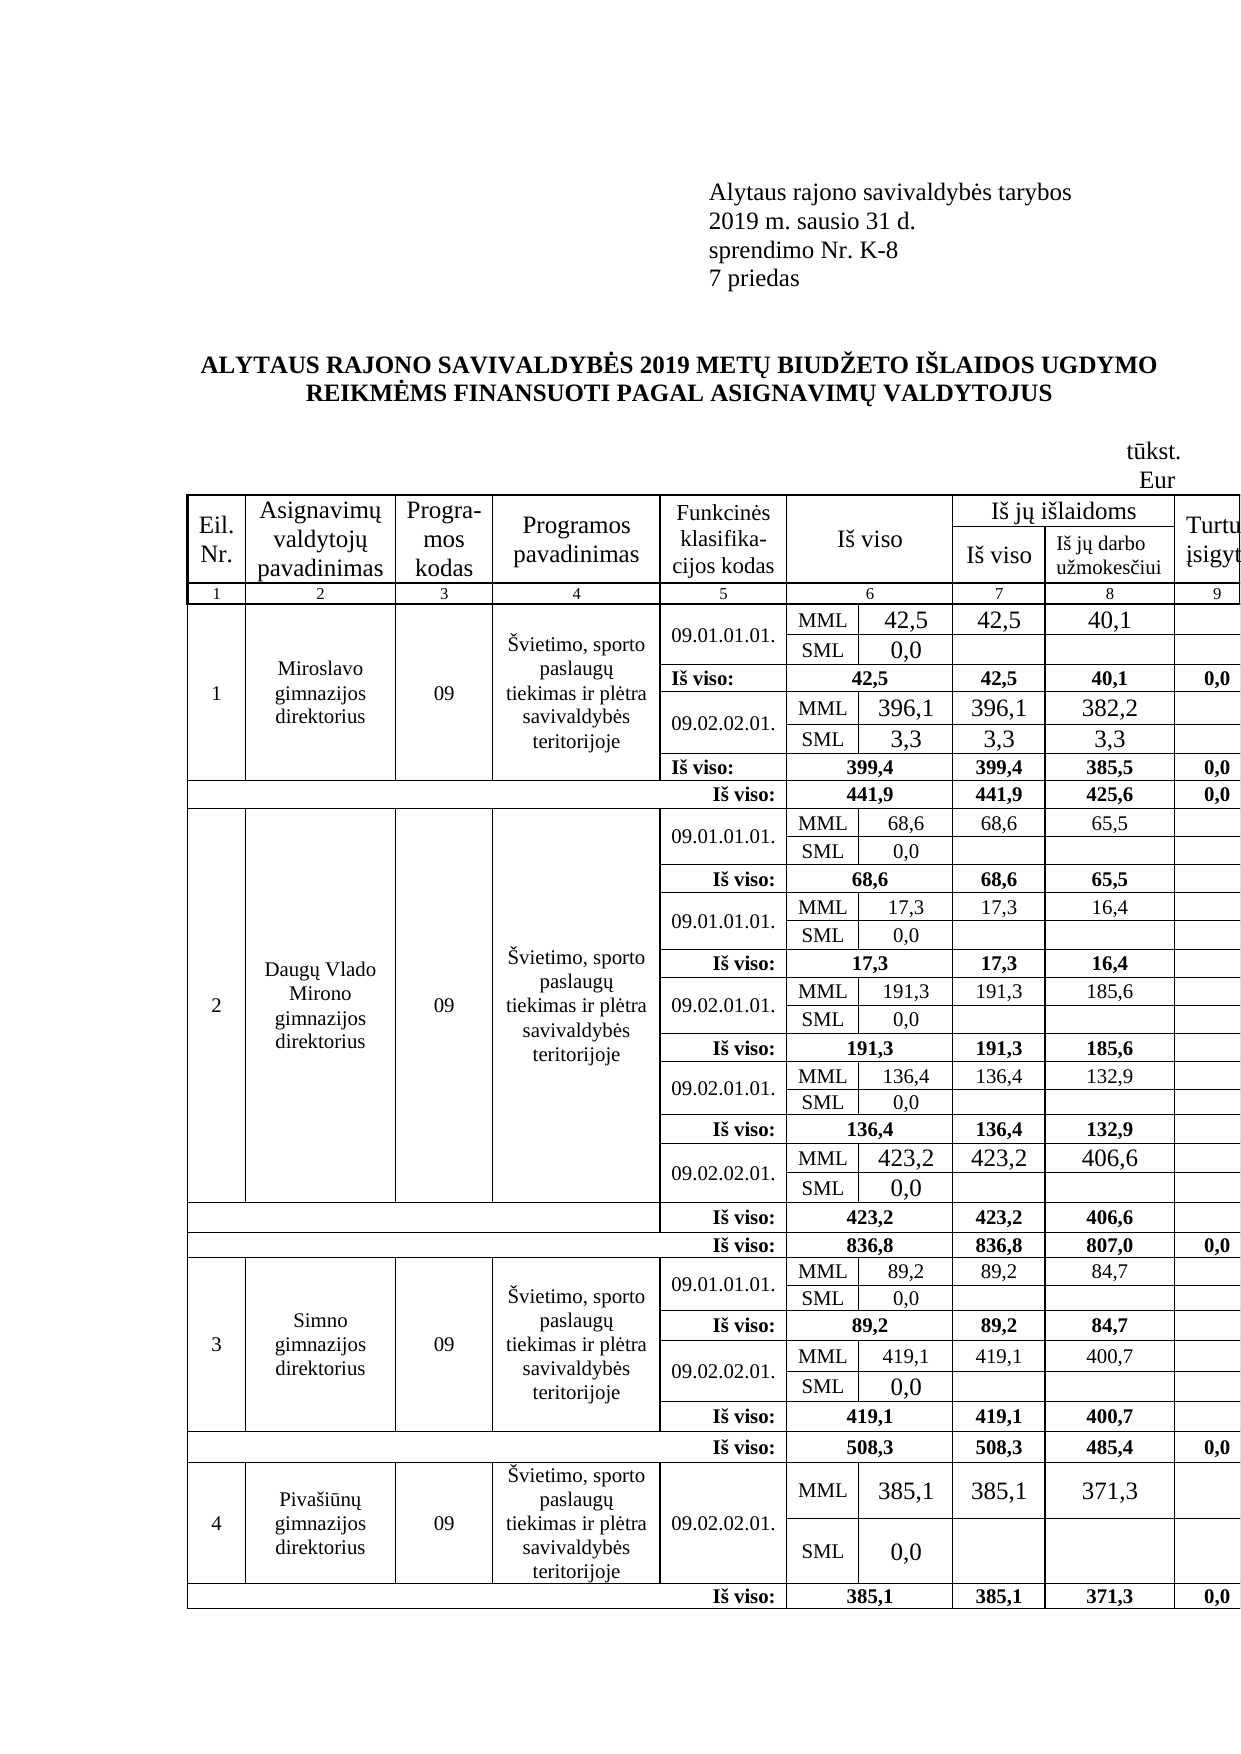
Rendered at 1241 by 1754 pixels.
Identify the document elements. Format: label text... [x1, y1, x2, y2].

table_cell 09.02.02.01. [661, 1144, 786, 1202]
table_cell Iš viso: [661, 950, 786, 977]
table_cell MML [787, 605, 858, 634]
table_header Asignavimų valdytojų pavadinimas [246, 496, 395, 582]
table_cell 65,5 [1046, 809, 1174, 836]
table_cell Iš viso: [661, 865, 786, 892]
table_cell Iš viso: [661, 1034, 786, 1061]
table_cell Iš jų darbo užmokesčiui [1046, 527, 1174, 582]
table_cell [1175, 865, 1240, 892]
table_cell 485,4 [1046, 1432, 1174, 1462]
table_cell 425,6 [1046, 781, 1174, 808]
table_cell 0,0 [859, 1286, 952, 1310]
table_cell [1175, 1341, 1240, 1371]
table_cell [953, 1286, 1044, 1310]
table_cell Iš viso: [661, 1115, 786, 1142]
table_cell [1175, 1372, 1240, 1401]
table_cell [953, 635, 1044, 664]
table_cell 09 [396, 605, 492, 780]
table_cell MML [787, 809, 858, 836]
table_cell Pivašiūnų gimnazijos direktorius [246, 1463, 395, 1583]
table_cell [953, 1519, 1044, 1583]
table_cell [1175, 1115, 1240, 1142]
table_cell Švietimo, sporto paslaugų tiekimas ir plėtra savivaldybės teritorijoje [493, 809, 659, 1202]
table_cell 3 [396, 584, 492, 603]
table_cell [1175, 1402, 1240, 1431]
table_cell 09 [396, 1463, 492, 1583]
table_cell 385,1 [787, 1584, 952, 1608]
table_cell SML [787, 1173, 858, 1202]
table_cell 0,0 [1175, 1584, 1240, 1608]
table_cell 419,1 [859, 1341, 952, 1371]
table_cell 508,3 [787, 1432, 952, 1462]
table_cell 68,6 [953, 865, 1044, 892]
table_cell 84,7 [1046, 1258, 1174, 1285]
table_cell [1046, 1090, 1174, 1114]
table_cell 385,5 [1046, 754, 1174, 780]
table_cell 1 [188, 605, 245, 780]
table_cell 136,4 [859, 1062, 952, 1089]
table_cell 42,5 [953, 665, 1044, 691]
table_cell 191,3 [859, 978, 952, 1005]
table_header Eil. Nr. [189, 496, 245, 582]
table_cell [1046, 1173, 1174, 1202]
table_cell 1 [189, 584, 245, 603]
table_cell 419,1 [953, 1341, 1044, 1371]
table_cell 17,3 [787, 950, 952, 977]
table_cell 132,9 [1046, 1062, 1174, 1089]
table_cell 836,8 [953, 1233, 1044, 1257]
table_cell 423,2 [859, 1144, 952, 1172]
table_cell 3 [188, 1258, 245, 1431]
table_cell 40,1 [1046, 605, 1174, 634]
table_cell [953, 1090, 1044, 1114]
table_cell MML [787, 1341, 858, 1371]
table_cell Miroslavo gimnazijos direktorius [246, 605, 395, 780]
table_cell 419,1 [787, 1402, 952, 1431]
table_cell SML [787, 921, 858, 948]
table_cell 68,6 [787, 865, 952, 892]
table_cell SML [787, 1006, 858, 1033]
table_cell [1175, 809, 1240, 836]
table_cell SML [787, 725, 858, 753]
table_cell 6 [787, 584, 952, 603]
table_cell 09.01.01.01. [661, 605, 786, 664]
table_cell Iš viso: [188, 781, 786, 808]
table_cell 419,1 [953, 1402, 1044, 1431]
table_cell 423,2 [953, 1203, 1044, 1232]
table_cell 136,4 [787, 1115, 952, 1142]
table_cell [953, 921, 1044, 948]
table_cell [1046, 921, 1174, 948]
table_cell 16,4 [1046, 950, 1174, 977]
table_cell 9 [1175, 584, 1239, 603]
table_cell 399,4 [953, 754, 1044, 780]
table_cell 89,2 [859, 1258, 952, 1285]
table_cell Iš viso: [188, 1584, 786, 1608]
table_cell [1046, 837, 1174, 864]
table_cell 0,0 [859, 1173, 952, 1202]
table_header Turtui įsigyti [1175, 496, 1239, 582]
table_cell 09 [396, 1258, 492, 1431]
table_cell 0,0 [1175, 1432, 1240, 1462]
table_cell 84,7 [1046, 1311, 1174, 1340]
table_cell [1175, 837, 1240, 864]
table_cell [1175, 1062, 1240, 1089]
table_cell Iš viso: [661, 754, 786, 780]
table_cell MML [787, 978, 858, 1005]
table_cell 40,1 [1046, 665, 1174, 691]
table_cell [1175, 921, 1240, 948]
table_cell 400,7 [1046, 1341, 1174, 1371]
table_cell SML [787, 1286, 858, 1310]
table_cell Simno gimnazijos direktorius [246, 1258, 395, 1431]
table_cell [1175, 1203, 1240, 1232]
table_cell 191,3 [953, 1034, 1044, 1061]
table_cell MML [787, 1463, 858, 1518]
table_cell 09.02.02.01. [661, 1463, 786, 1583]
table_cell 16,4 [1046, 893, 1174, 920]
table_cell Iš viso: [661, 1311, 786, 1340]
table_cell MML [787, 1062, 858, 1089]
text 7 priedas [177, 263, 1181, 292]
table_cell SML [787, 1519, 858, 1583]
table_cell 191,3 [787, 1034, 952, 1061]
table_cell 0,0 [859, 1519, 952, 1583]
table_header Progra-mos kodas [396, 496, 492, 582]
table_cell [1175, 1144, 1240, 1172]
table_cell Švietimo, sporto paslaugų tiekimas ir plėtra savivaldybės teritorijoje [493, 1463, 659, 1583]
table_cell 385,1 [953, 1463, 1044, 1518]
table_cell 385,1 [859, 1463, 952, 1518]
table_cell 42,5 [787, 665, 952, 691]
table_cell [188, 1203, 245, 1232]
table_cell 89,2 [953, 1258, 1044, 1285]
table_cell SML [787, 837, 858, 864]
table_cell 807,0 [1046, 1233, 1174, 1257]
table_cell 0,0 [859, 1006, 952, 1033]
table_cell 508,3 [953, 1432, 1044, 1462]
table_cell 185,6 [1046, 978, 1174, 1005]
table_cell [1175, 1034, 1240, 1061]
table_cell 0,0 [1175, 781, 1240, 808]
table_cell MML [787, 1144, 858, 1172]
table_header Programos pavadinimas [493, 496, 659, 582]
table_cell Iš viso: [188, 1233, 786, 1257]
table_cell 89,2 [787, 1311, 952, 1340]
table_cell 09.02.01.01. [661, 978, 786, 1033]
table_cell [1175, 1006, 1240, 1033]
text 2019 m. sausio 31 d. [177, 206, 1181, 235]
text Alytaus rajono savivaldybės tarybos [177, 177, 1181, 206]
table_cell 2 [188, 809, 245, 1202]
table_cell [1046, 1286, 1174, 1310]
table_cell 0,0 [1175, 665, 1240, 691]
table_cell Iš viso: [661, 1203, 786, 1232]
table_cell 396,1 [953, 692, 1044, 723]
table_cell 09.01.01.01. [661, 893, 786, 948]
table_cell Iš viso [953, 527, 1044, 582]
table_cell 42,5 [953, 605, 1044, 634]
table_cell 3,3 [953, 725, 1044, 753]
table_cell 406,6 [1046, 1144, 1174, 1172]
table_cell 0,0 [1175, 1233, 1240, 1257]
table_cell Švietimo, sporto paslaugų tiekimas ir plėtra savivaldybės teritorijoje [493, 1258, 659, 1431]
table_cell 385,1 [953, 1584, 1044, 1608]
table_cell [1046, 1519, 1174, 1583]
table_cell 2 [246, 584, 395, 603]
table_cell MML [787, 1258, 858, 1285]
table_cell [245, 1203, 395, 1232]
table_cell [1175, 1519, 1240, 1583]
table_cell 423,2 [953, 1144, 1044, 1172]
table_cell 09.01.01.01. [661, 809, 786, 864]
table_cell Švietimo, sporto paslaugų tiekimas ir plėtra savivaldybės teritorijoje [493, 605, 659, 780]
table_cell [1175, 605, 1240, 634]
table_cell 17,3 [953, 893, 1044, 920]
table_cell 185,6 [1046, 1034, 1174, 1061]
text sprendimo Nr. K-8 [177, 235, 1181, 263]
table_cell 17,3 [953, 950, 1044, 977]
table_cell 09.02.01.01. [661, 1062, 786, 1114]
table_cell SML [787, 1372, 858, 1401]
table_cell MML [787, 893, 858, 920]
table_cell Iš viso: [661, 665, 786, 691]
table_cell MML [787, 692, 858, 723]
table_cell 136,4 [953, 1062, 1044, 1089]
table_cell SML [787, 635, 858, 664]
table_cell [1175, 725, 1240, 753]
table_cell 441,9 [953, 781, 1044, 808]
table_cell 09 [396, 809, 492, 1202]
table_cell 09.01.01.01. [661, 1258, 786, 1310]
table_cell 441,9 [787, 781, 952, 808]
table_cell 836,8 [787, 1233, 952, 1257]
table_cell 68,6 [859, 809, 952, 836]
table_cell 0,0 [859, 1372, 952, 1401]
table_cell [1046, 1372, 1174, 1401]
table_cell 132,9 [1046, 1115, 1174, 1142]
table_cell 65,5 [1046, 865, 1174, 892]
table_cell [1046, 635, 1174, 664]
table_cell [395, 1203, 493, 1232]
table_cell 0,0 [859, 837, 952, 864]
table_cell 382,2 [1046, 692, 1174, 723]
table_cell 0,0 [859, 1090, 952, 1114]
table_cell [953, 1372, 1044, 1401]
table_cell [493, 1203, 659, 1232]
table_cell 3,3 [1046, 725, 1174, 753]
table_cell 42,5 [859, 605, 952, 634]
table_cell 191,3 [953, 978, 1044, 1005]
table_cell [953, 1173, 1044, 1202]
table_cell 17,3 [859, 893, 952, 920]
table_cell 5 [661, 584, 786, 603]
table_cell [1175, 1311, 1240, 1340]
table_cell SML [787, 1090, 858, 1114]
text tūkst. Eur [177, 436, 1181, 493]
table_cell 0,0 [859, 921, 952, 948]
table_cell 09.02.02.01. [661, 1341, 786, 1401]
table_header Iš viso [787, 496, 952, 582]
table_cell 3,3 [859, 725, 952, 753]
table_cell [1175, 978, 1240, 1005]
table_cell Iš viso: [188, 1432, 786, 1462]
table_cell 371,3 [1046, 1463, 1174, 1518]
table_header Funkcinės klasifika-cijos kodas [661, 496, 786, 582]
table_cell [953, 1006, 1044, 1033]
table_cell 4 [493, 584, 659, 603]
table_cell [953, 837, 1044, 864]
table_cell [1175, 1090, 1240, 1114]
text ALYTAUS RAJONO SAVIVALDYBĖS 2019 METŲ BIUDŽETO IŠLAIDOS UGDYMO REIKMĖMS FINANSUOTI PAGAL ASIGNAVIMŲ VALDYTOJUS [177, 350, 1181, 407]
table_cell [1175, 893, 1240, 920]
table_cell 09.02.02.01. [661, 692, 786, 753]
table_cell [1175, 1463, 1240, 1518]
table_cell 0,0 [859, 635, 952, 664]
table_cell 4 [188, 1463, 245, 1583]
table_cell Daugų Vlado Mirono gimnazijos direktorius [246, 809, 395, 1202]
table_cell [1175, 692, 1240, 723]
table_cell [1175, 1286, 1240, 1310]
table_cell 7 [953, 584, 1044, 603]
table_cell [1175, 1258, 1240, 1285]
table_cell 8 [1046, 584, 1174, 603]
table_cell Iš viso: [661, 1402, 786, 1431]
table_cell [1046, 1006, 1174, 1033]
table_cell 0,0 [1175, 754, 1240, 780]
table_cell [1175, 1173, 1240, 1202]
table_cell 406,6 [1046, 1203, 1174, 1232]
table_cell 399,4 [787, 754, 952, 780]
table_cell 68,6 [953, 809, 1044, 836]
table_cell 423,2 [787, 1203, 952, 1232]
table_cell 89,2 [953, 1311, 1044, 1340]
table_cell [1175, 950, 1240, 977]
table_cell 400,7 [1046, 1402, 1174, 1431]
table_header Iš jų išlaidoms [953, 496, 1174, 526]
table_cell 136,4 [953, 1115, 1044, 1142]
table_cell 396,1 [859, 692, 952, 723]
table_cell [1175, 635, 1240, 664]
table_cell 371,3 [1046, 1584, 1174, 1608]
